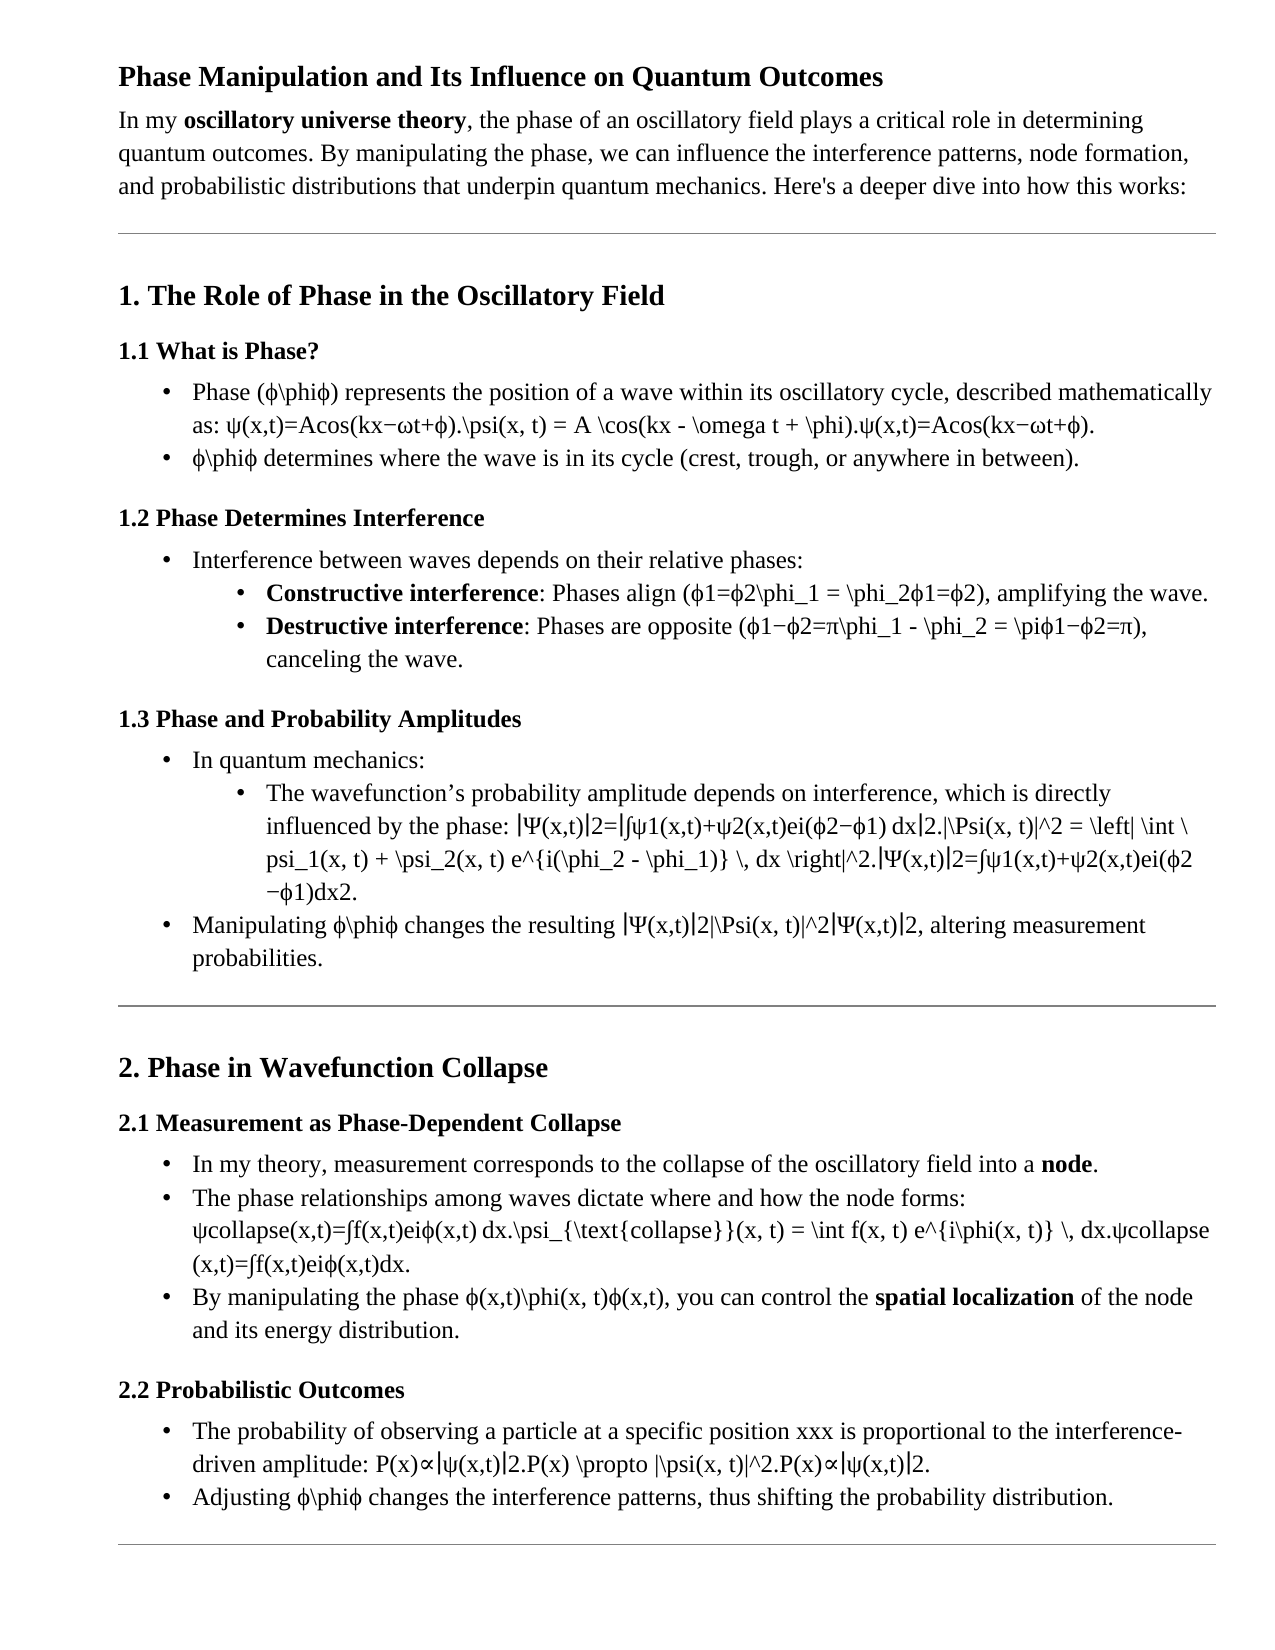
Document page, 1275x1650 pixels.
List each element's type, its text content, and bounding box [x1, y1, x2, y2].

subtitle 1. The Role of Phase in the Oscillatory Field [118, 278, 1216, 311]
subtitle 2.2 Probabilistic Outcomes [118, 1375, 1216, 1403]
list Adjusting ϕ\phiϕ changes the interference patterns, thus shifting the probability distribution. [162, 1482, 1216, 1511]
list Constructive interference: Phases align (ϕ1=ϕ2\phi_1 = \phi_2ϕ1​=ϕ2​), amplifying the wave. [236, 578, 1216, 607]
list Phase (ϕ\phiϕ) represents the position of a wave within its oscillatory cycle, described mathematically as: ψ(x,t)=Acos⁡(kx−ωt+ϕ).\psi(x, t) = A \cos(kx - \omega t + \phi).ψ(x,t)=Acos(kx−ωt+ϕ). [162, 377, 1216, 439]
subtitle 1.3 Phase and Probability Amplitudes [118, 704, 1216, 733]
subtitle 2.1 Measurement as Phase-Dependent Collapse [118, 1108, 1216, 1137]
list The probability of observing a particle at a specific position xxx is proportional to the interference-driven amplitude: P(x)∝∣ψ(x,t)∣2.P(x) \propto |\psi(x, t)|^2.P(x)∝∣ψ(x,t)∣2. [162, 1416, 1216, 1478]
subtitle 2. Phase in Wavefunction Collapse [118, 1050, 1216, 1083]
list In my theory, measurement corresponds to the collapse of the oscillatory field into a node. [162, 1149, 1216, 1178]
list Destructive interference: Phases are opposite (ϕ1−ϕ2=π\phi_1 - \phi_2 = \piϕ1​−ϕ2​=π), canceling the wave. [236, 611, 1216, 673]
list The phase relationships among waves dictate where and how the node forms: ψcollapse(x,t)=∫f(x,t)eiϕ(x,t) dx.\psi_{\text{collapse}}(x, t) = \int f(x, t) e^{i\phi(x, t)} \, dx.ψcollapse​(x,t)=∫f(x,t)eiϕ(x,t)dx. [162, 1183, 1216, 1277]
list In quantum mechanics: [162, 745, 1216, 774]
list By manipulating the phase ϕ(x,t)\phi(x, t)ϕ(x,t), you can control the spatial localization of the node and its energy distribution. [162, 1282, 1216, 1343]
text In my oscillatory universe theory, the phase of an oscillatory field plays a critical role in determining quantum outcomes. By manipulating the phase, we can influence the interference patterns, node formation, and probabilistic distributions that underpin quantum mechanics. Here's a deeper dive into how this works: [118, 105, 1216, 200]
list The wavefunction’s probability amplitude depends on interference, which is directly influenced by the phase: ∣Ψ(x,t)∣2=∣∫ψ1(x,t)+ψ2(x,t)ei(ϕ2−ϕ1) dx∣2.|\Psi(x, t)|^2 = \left| \int \psi_1(x, t) + \psi_2(x, t) e^{i(\phi_2 - \phi_1)} \, dx \right|^2.∣Ψ(x,t)∣2=​∫ψ1​(x,t)+ψ2​(x,t)ei(ϕ2​−ϕ1​)dx​2. [236, 778, 1216, 906]
list ϕ\phiϕ determines where the wave is in its cycle (crest, trough, or anywhere in between). [162, 443, 1216, 472]
subtitle 1.2 Phase Determines Interference [118, 503, 1216, 532]
list Manipulating ϕ\phiϕ changes the resulting ∣Ψ(x,t)∣2|\Psi(x, t)|^2∣Ψ(x,t)∣2, altering measurement probabilities. [162, 910, 1216, 972]
subtitle 1.1 What is Phase? [118, 336, 1216, 365]
subtitle Phase Manipulation and Its Influence on Quantum Outcomes [118, 59, 1216, 93]
list Interference between waves depends on their relative phases: [162, 545, 1216, 573]
